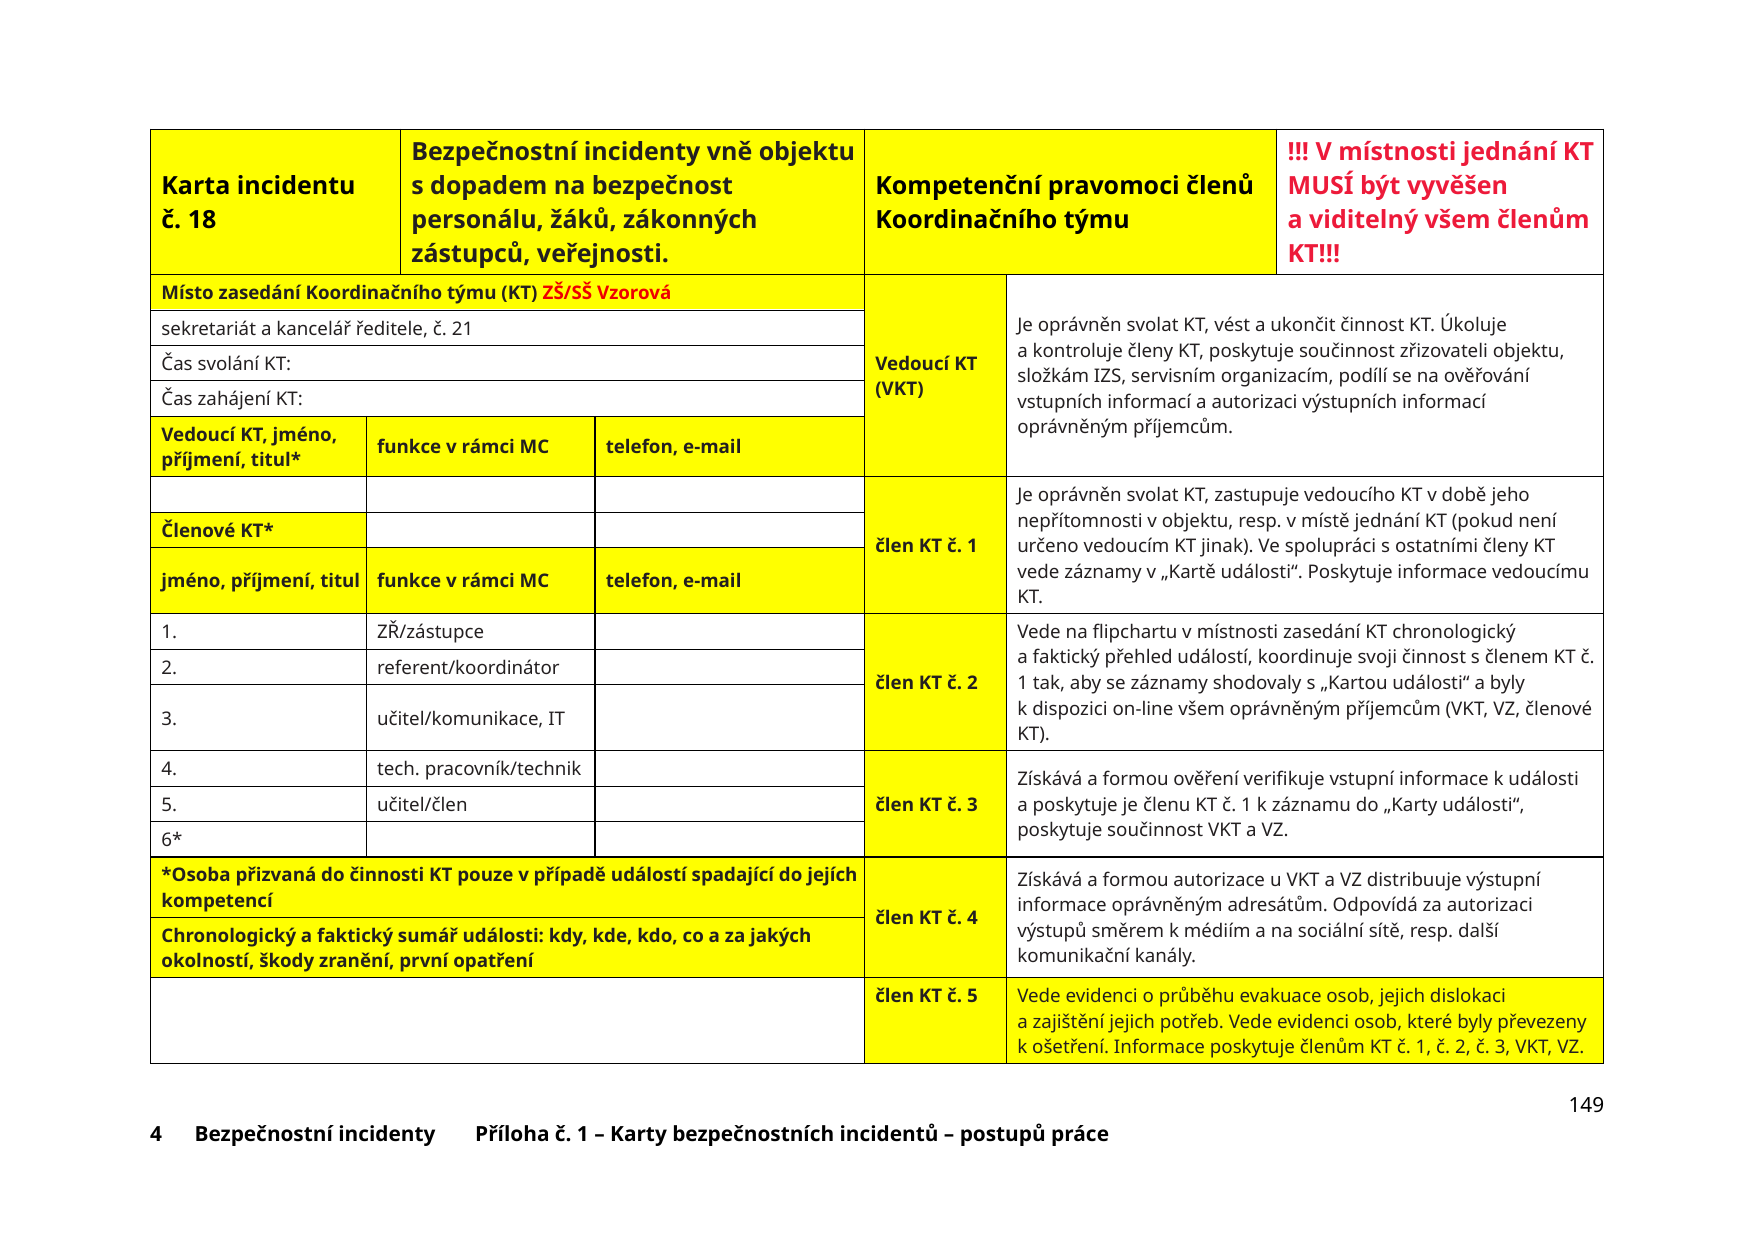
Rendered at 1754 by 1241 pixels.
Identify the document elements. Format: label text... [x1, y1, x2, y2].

table_cell [367, 477, 594, 512]
table_cell učitel/člen [367, 787, 594, 821]
table_cell telefon, e-mail [596, 548, 864, 613]
table_cell 6* [151, 822, 366, 856]
table_cell ZŘ/zástupce [367, 614, 594, 648]
table_header Kompetenční pravomoci členů Koordinačního týmu [865, 130, 1276, 274]
table_cell [596, 822, 864, 856]
table_cell Místo zasedání Koordinačního týmu (KT) ZŠ/SŠ Vzorová [151, 275, 864, 309]
table_cell člen KT č. 4 [865, 858, 1006, 977]
table_cell [596, 477, 864, 512]
table_cell [596, 513, 864, 547]
table_cell [596, 685, 864, 750]
table_cell Je oprávněn svolat KT, vést a ukončit činnost KT. Úkoluje a kontroluje členy KT, poskytuje součinnost zřizovateli objektu, složkám IZS, servisním organizacím, podílí se na ověřování vstupních informací a autorizaci výstupních informací oprávněným příjemcům. [1007, 275, 1603, 476]
table_cell funkce v rámci MC [367, 548, 594, 613]
table_cell [367, 822, 594, 856]
table_cell Získává a formou ověření verifikuje vstupní informace k události a poskytuje je členu KT č. 1 k záznamu do „Karty události“, poskytuje součinnost VKT a VZ. [1007, 751, 1603, 856]
table_cell člen KT č. 3 [865, 751, 1006, 856]
table_cell referent/koordinátor [367, 650, 594, 684]
table_cell člen KT č. 5 [865, 978, 1006, 1063]
table_cell [596, 751, 864, 786]
table_cell telefon, e-mail [596, 417, 864, 476]
table_cell 4. [151, 751, 366, 786]
table_cell učitel/komunikace, IT [367, 685, 594, 750]
table_cell Je oprávněn svolat KT, zastupuje vedoucího KT v době jeho nepřítomnosti v objektu, resp. v místě jednání KT (pokud není určeno vedoucím KT jinak). Ve spolupráci s ostatními členy KT vede záznamy v „Kartě události“. Poskytuje informace vedoucímu KT. [1007, 477, 1603, 613]
table_cell člen KT č. 1 [865, 477, 1006, 613]
table_cell [596, 650, 864, 684]
table_header !!! V místnosti jednání KT MUSÍ být vyvěšen a viditelný všem členům KT!!! [1277, 130, 1603, 274]
table_cell [596, 614, 864, 648]
table_cell Čas zahájení KT: [151, 381, 864, 416]
table_cell funkce v rámci MC [367, 417, 594, 476]
table_cell [151, 978, 864, 1063]
table_cell Získává a formou autorizace u VKT a VZ distribuuje výstupní informace oprávněným adresátům. Odpovídá za autorizaci výstupů směrem k médiím a na sociální sítě, resp. další komunikační kanály. [1007, 858, 1603, 977]
table_cell Vede evidenci o průběhu evakuace osob, jejich dislokaci a zajištění jejich potřeb. Vede evidenci osob, které byly převezeny k ošetření. Informace poskytuje členům KT č. 1, č. 2, č. 3, VKT, VZ. [1007, 978, 1603, 1063]
table_cell [367, 513, 594, 547]
table_cell člen KT č. 2 [865, 614, 1006, 750]
table_cell 1. [151, 614, 366, 648]
table_header Bezpečnostní incidenty vně objektu s dopadem na bezpečnost personálu, žáků, zákonných zástupců, veřejnosti. [401, 130, 864, 274]
table_cell Čas svolání KT: [151, 346, 864, 380]
table_cell tech. pracovník/technik [367, 751, 594, 786]
table_cell 5. [151, 787, 366, 821]
table_cell Vede na flipchartu v místnosti zasedání KT chronologický a faktický přehled událostí, koordinuje svoji činnost s členem KT č. 1 tak, aby se záznamy shodovaly s „Kartou události“ a byly k dispozici on-line všem oprávněným příjemcům (VKT, VZ, členové KT). [1007, 614, 1603, 750]
table_cell Členové KT* [151, 513, 366, 547]
table_cell *Osoba přizvaná do činnosti KT pouze v případě událostí spadající do jejích kompetencí [151, 858, 864, 917]
table_cell [151, 477, 366, 512]
table_cell Vedoucí KT (VKT) [865, 275, 1006, 476]
table_header Karta incidentu č. 18 [151, 130, 400, 274]
table_cell jméno, příjmení, titul [151, 548, 366, 613]
table_cell 2. [151, 650, 366, 684]
table_cell sekretariát a kancelář ředitele, č. 21 [151, 311, 864, 345]
table_cell Chronologický a faktický sumář události: kdy, kde, kdo, co a za jakých okolností, škody zranění, první opatření [151, 918, 864, 977]
table_cell [596, 787, 864, 821]
table_cell Vedoucí KT, jméno, příjmení, titul* [151, 417, 366, 476]
table_cell 3. [151, 685, 366, 750]
